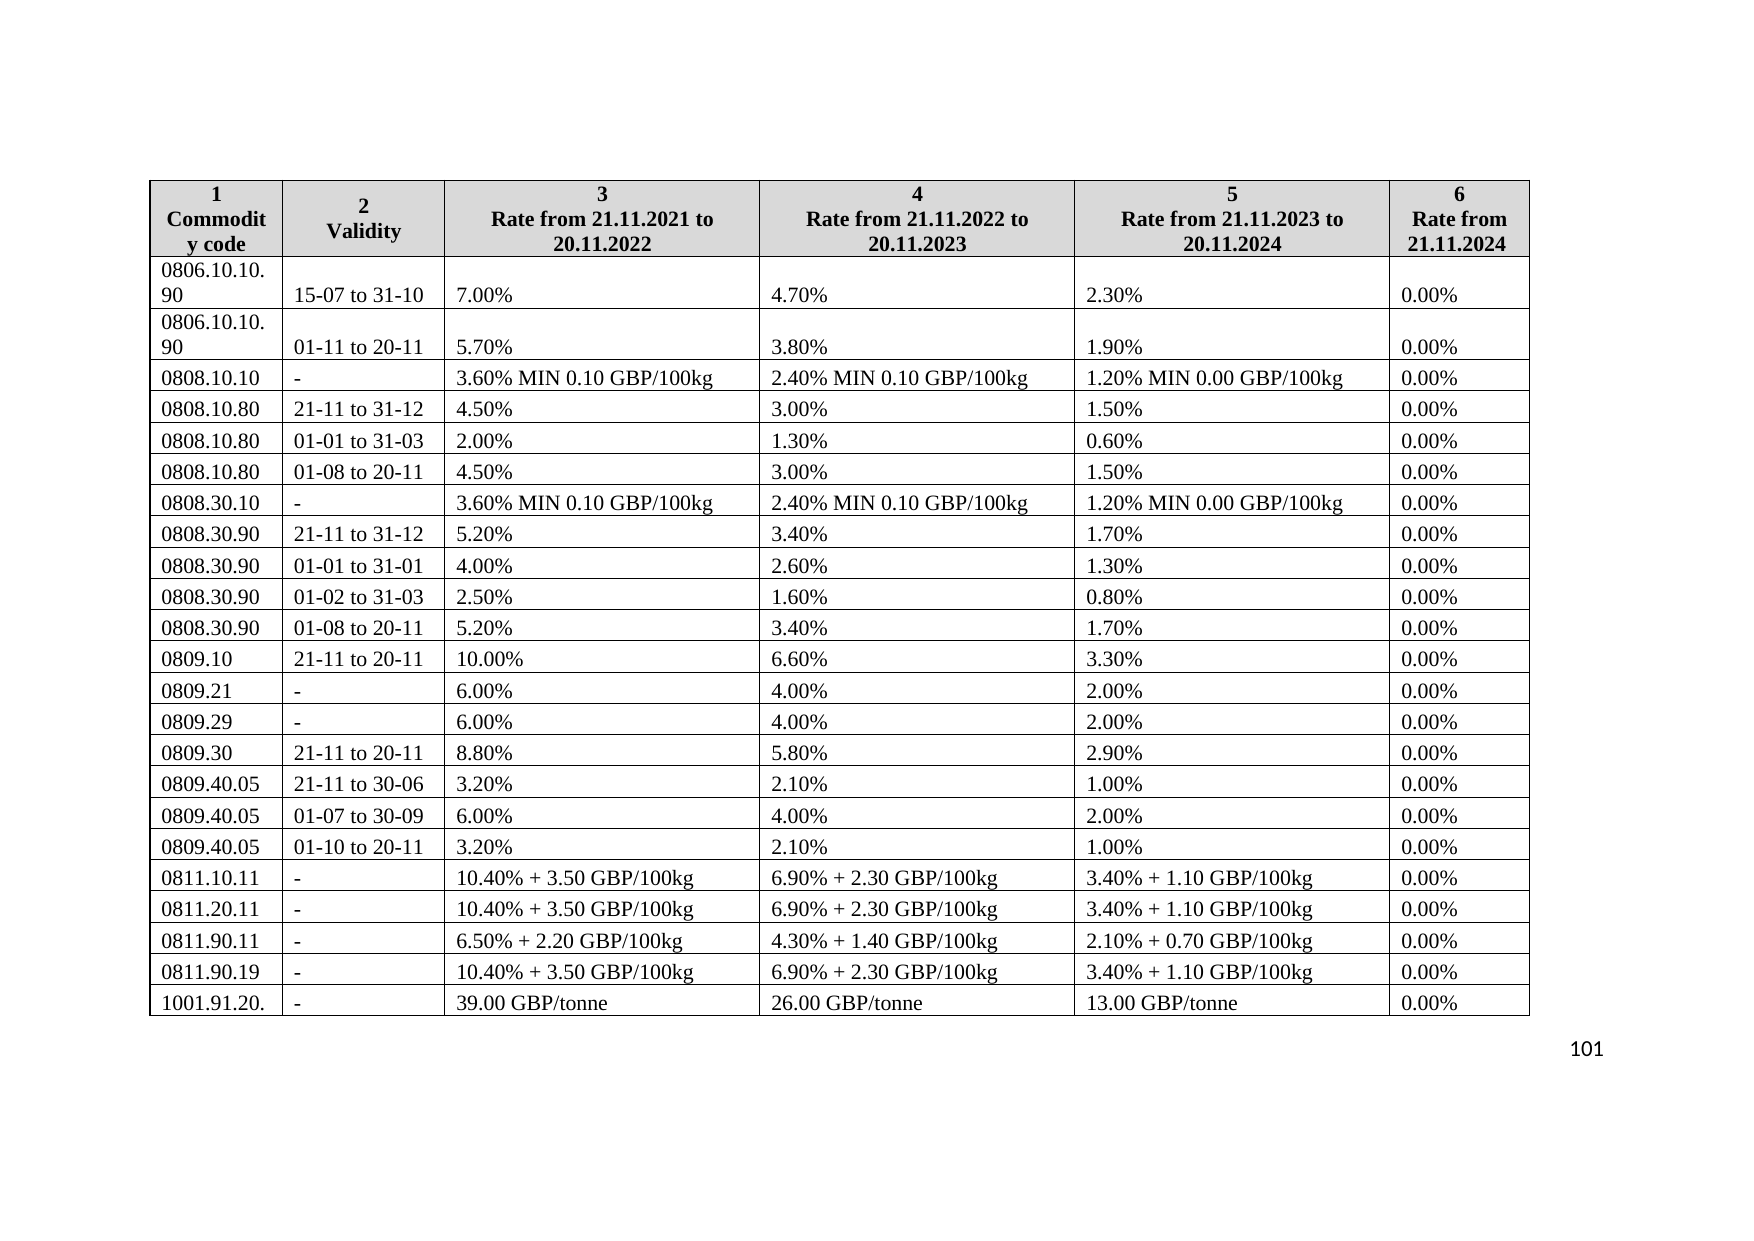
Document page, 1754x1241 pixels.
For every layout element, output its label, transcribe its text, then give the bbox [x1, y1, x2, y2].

table_cell 0808.30.90 [151, 516, 282, 547]
table_cell 21-11 to 31-12 [283, 391, 444, 422]
table_cell - [283, 360, 444, 390]
table_cell 3.40% + 1.10 GBP/100kg [1075, 954, 1389, 984]
table_cell 10.40% + 3.50 GBP/100kg [445, 860, 759, 890]
table_cell 01-08 to 20-11 [283, 610, 444, 640]
table_cell 0.00% [1390, 610, 1529, 640]
table_cell 0.00% [1390, 309, 1529, 359]
table_cell 2.10% + 0.70 GBP/100kg [1075, 923, 1389, 953]
table_cell 0.00% [1390, 798, 1529, 828]
table_cell 1.90% [1075, 309, 1389, 359]
table_cell 21-11 to 20-11 [283, 641, 444, 672]
table_cell 0809.40.05 [151, 798, 282, 828]
table_cell 0809.10 [151, 641, 282, 672]
table_cell 2.50% [445, 579, 759, 609]
table_cell 0.00% [1390, 516, 1529, 547]
table_cell 01-01 to 31-01 [283, 548, 444, 578]
table_cell 1.30% [760, 423, 1074, 453]
table_cell 1.30% [1075, 548, 1389, 578]
table_cell 0.00% [1390, 423, 1529, 453]
table_cell 0808.30.10 [151, 485, 282, 515]
table_cell 2.90% [1075, 735, 1389, 765]
table_cell 0811.20.11 [151, 891, 282, 922]
table_cell 0808.10.10 [151, 360, 282, 390]
table_cell 3.60% MIN 0.10 GBP/100kg [445, 360, 759, 390]
table_cell 2.00% [445, 423, 759, 453]
table_cell 0.60% [1075, 423, 1389, 453]
table_cell 6.60% [760, 641, 1074, 672]
table_cell 2.40% MIN 0.10 GBP/100kg [760, 360, 1074, 390]
table_cell 0811.10.11 [151, 860, 282, 890]
table_cell 01-10 to 20-11 [283, 829, 444, 859]
table_cell - [283, 985, 444, 1015]
table_cell 0.00% [1390, 257, 1529, 308]
table_cell 21-11 to 31-12 [283, 516, 444, 547]
table_cell - [283, 673, 444, 703]
table_cell 1.20% MIN 0.00 GBP/100kg [1075, 360, 1389, 390]
table_cell 1.20% MIN 0.00 GBP/100kg [1075, 485, 1389, 515]
table_cell - [283, 954, 444, 984]
table_cell 3.30% [1075, 641, 1389, 672]
table_cell 0808.10.80 [151, 454, 282, 484]
table_cell 5.70% [445, 309, 759, 359]
table_cell 0.00% [1390, 485, 1529, 515]
table_cell 0808.10.80 [151, 391, 282, 422]
table_cell 3.20% [445, 829, 759, 859]
table_cell - [283, 923, 444, 953]
table_cell 1.70% [1075, 610, 1389, 640]
table_cell 10.40% + 3.50 GBP/100kg [445, 954, 759, 984]
table_cell 0.00% [1390, 860, 1529, 890]
table_cell 6.90% + 2.30 GBP/100kg [760, 860, 1074, 890]
table_header 2 Validity [283, 181, 444, 256]
table_cell 0.00% [1390, 923, 1529, 953]
table_cell 3.40% + 1.10 GBP/100kg [1075, 891, 1389, 922]
table_cell 01-07 to 30-09 [283, 798, 444, 828]
table_cell 01-01 to 31-03 [283, 423, 444, 453]
table_header 4 Rate from 21.11.2022 to 20.11.2023 [760, 181, 1074, 256]
table_cell 0.00% [1390, 579, 1529, 609]
table_cell 0809.21 [151, 673, 282, 703]
table_cell 10.00% [445, 641, 759, 672]
table_cell 1.50% [1075, 391, 1389, 422]
table_cell 0.00% [1390, 985, 1529, 1015]
table_cell - [283, 485, 444, 515]
table_cell 0.00% [1390, 673, 1529, 703]
table_cell 1.00% [1075, 829, 1389, 859]
table_cell 8.80% [445, 735, 759, 765]
table_cell 4.70% [760, 257, 1074, 308]
table_cell - [283, 860, 444, 890]
table_cell 0806.10.10.90 [151, 309, 282, 359]
table_header 3 Rate from 21.11.2021 to 20.11.2022 [445, 181, 759, 256]
table_cell 0809.40.05 [151, 766, 282, 797]
table_cell 2.00% [1075, 798, 1389, 828]
table_cell 0.00% [1390, 954, 1529, 984]
table_cell 3.20% [445, 766, 759, 797]
table_cell 5.80% [760, 735, 1074, 765]
table_cell 5.20% [445, 610, 759, 640]
table_cell 1.00% [1075, 766, 1389, 797]
table_cell 3.80% [760, 309, 1074, 359]
table_cell 0811.90.19 [151, 954, 282, 984]
table_header 1 Commodity code [151, 181, 282, 256]
table_cell 1.60% [760, 579, 1074, 609]
table_cell 0809.40.05 [151, 829, 282, 859]
table_cell 6.00% [445, 798, 759, 828]
table_cell 4.30% + 1.40 GBP/100kg [760, 923, 1074, 953]
table_cell 2.00% [1075, 673, 1389, 703]
table_cell - [283, 891, 444, 922]
table_cell 39.00 GBP/tonne [445, 985, 759, 1015]
table_cell 0.00% [1390, 829, 1529, 859]
table_cell 0809.30 [151, 735, 282, 765]
table_cell 6.90% + 2.30 GBP/100kg [760, 891, 1074, 922]
table_cell 0808.30.90 [151, 610, 282, 640]
table_cell 13.00 GBP/tonne [1075, 985, 1389, 1015]
table_cell 0808.30.90 [151, 579, 282, 609]
table_cell 0.00% [1390, 735, 1529, 765]
table_cell 2.10% [760, 766, 1074, 797]
table_cell 0.00% [1390, 641, 1529, 672]
table_cell 1.50% [1075, 454, 1389, 484]
table_cell 0.00% [1390, 704, 1529, 734]
table_cell 6.90% + 2.30 GBP/100kg [760, 954, 1074, 984]
table_cell 0811.90.11 [151, 923, 282, 953]
table_cell 01-08 to 20-11 [283, 454, 444, 484]
table_cell 3.40% [760, 610, 1074, 640]
table_cell 3.60% MIN 0.10 GBP/100kg [445, 485, 759, 515]
table_cell 0808.10.80 [151, 423, 282, 453]
table_cell 26.00 GBP/tonne [760, 985, 1074, 1015]
table_cell 4.50% [445, 391, 759, 422]
table_cell 01-11 to 20-11 [283, 309, 444, 359]
table_cell 2.10% [760, 829, 1074, 859]
table_cell 0.00% [1390, 360, 1529, 390]
table_cell 4.00% [760, 798, 1074, 828]
table_cell 2.40% MIN 0.10 GBP/100kg [760, 485, 1074, 515]
table_cell - [283, 704, 444, 734]
table_cell 4.00% [760, 704, 1074, 734]
table_cell 4.50% [445, 454, 759, 484]
table_cell 0.80% [1075, 579, 1389, 609]
table_cell 0.00% [1390, 454, 1529, 484]
table_cell 0.00% [1390, 766, 1529, 797]
table_cell 0.00% [1390, 548, 1529, 578]
table_cell 0.00% [1390, 891, 1529, 922]
table_cell 3.40% [760, 516, 1074, 547]
table_cell 1.70% [1075, 516, 1389, 547]
table_cell 0809.29 [151, 704, 282, 734]
table_header 6 Rate from 21.11.2024 [1390, 181, 1529, 256]
table_cell 3.40% + 1.10 GBP/100kg [1075, 860, 1389, 890]
table_cell 15-07 to 31-10 [283, 257, 444, 308]
table_cell 3.00% [760, 454, 1074, 484]
table_cell 2.00% [1075, 704, 1389, 734]
table_cell 0.00% [1390, 391, 1529, 422]
table_cell 2.60% [760, 548, 1074, 578]
table_cell 7.00% [445, 257, 759, 308]
table_cell 6.00% [445, 704, 759, 734]
table_cell 1001.91.20. [151, 985, 282, 1015]
table_cell 6.00% [445, 673, 759, 703]
table_header 5 Rate from 21.11.2023 to 20.11.2024 [1075, 181, 1389, 256]
table_cell 21-11 to 30-06 [283, 766, 444, 797]
table_cell 21-11 to 20-11 [283, 735, 444, 765]
table_cell 0808.30.90 [151, 548, 282, 578]
table_cell 2.30% [1075, 257, 1389, 308]
table_cell 10.40% + 3.50 GBP/100kg [445, 891, 759, 922]
table_cell 01-02 to 31-03 [283, 579, 444, 609]
table_cell 4.00% [445, 548, 759, 578]
table_cell 6.50% + 2.20 GBP/100kg [445, 923, 759, 953]
table_cell 3.00% [760, 391, 1074, 422]
table_cell 5.20% [445, 516, 759, 547]
table_cell 0806.10.10.90 [151, 257, 282, 308]
table_cell 4.00% [760, 673, 1074, 703]
